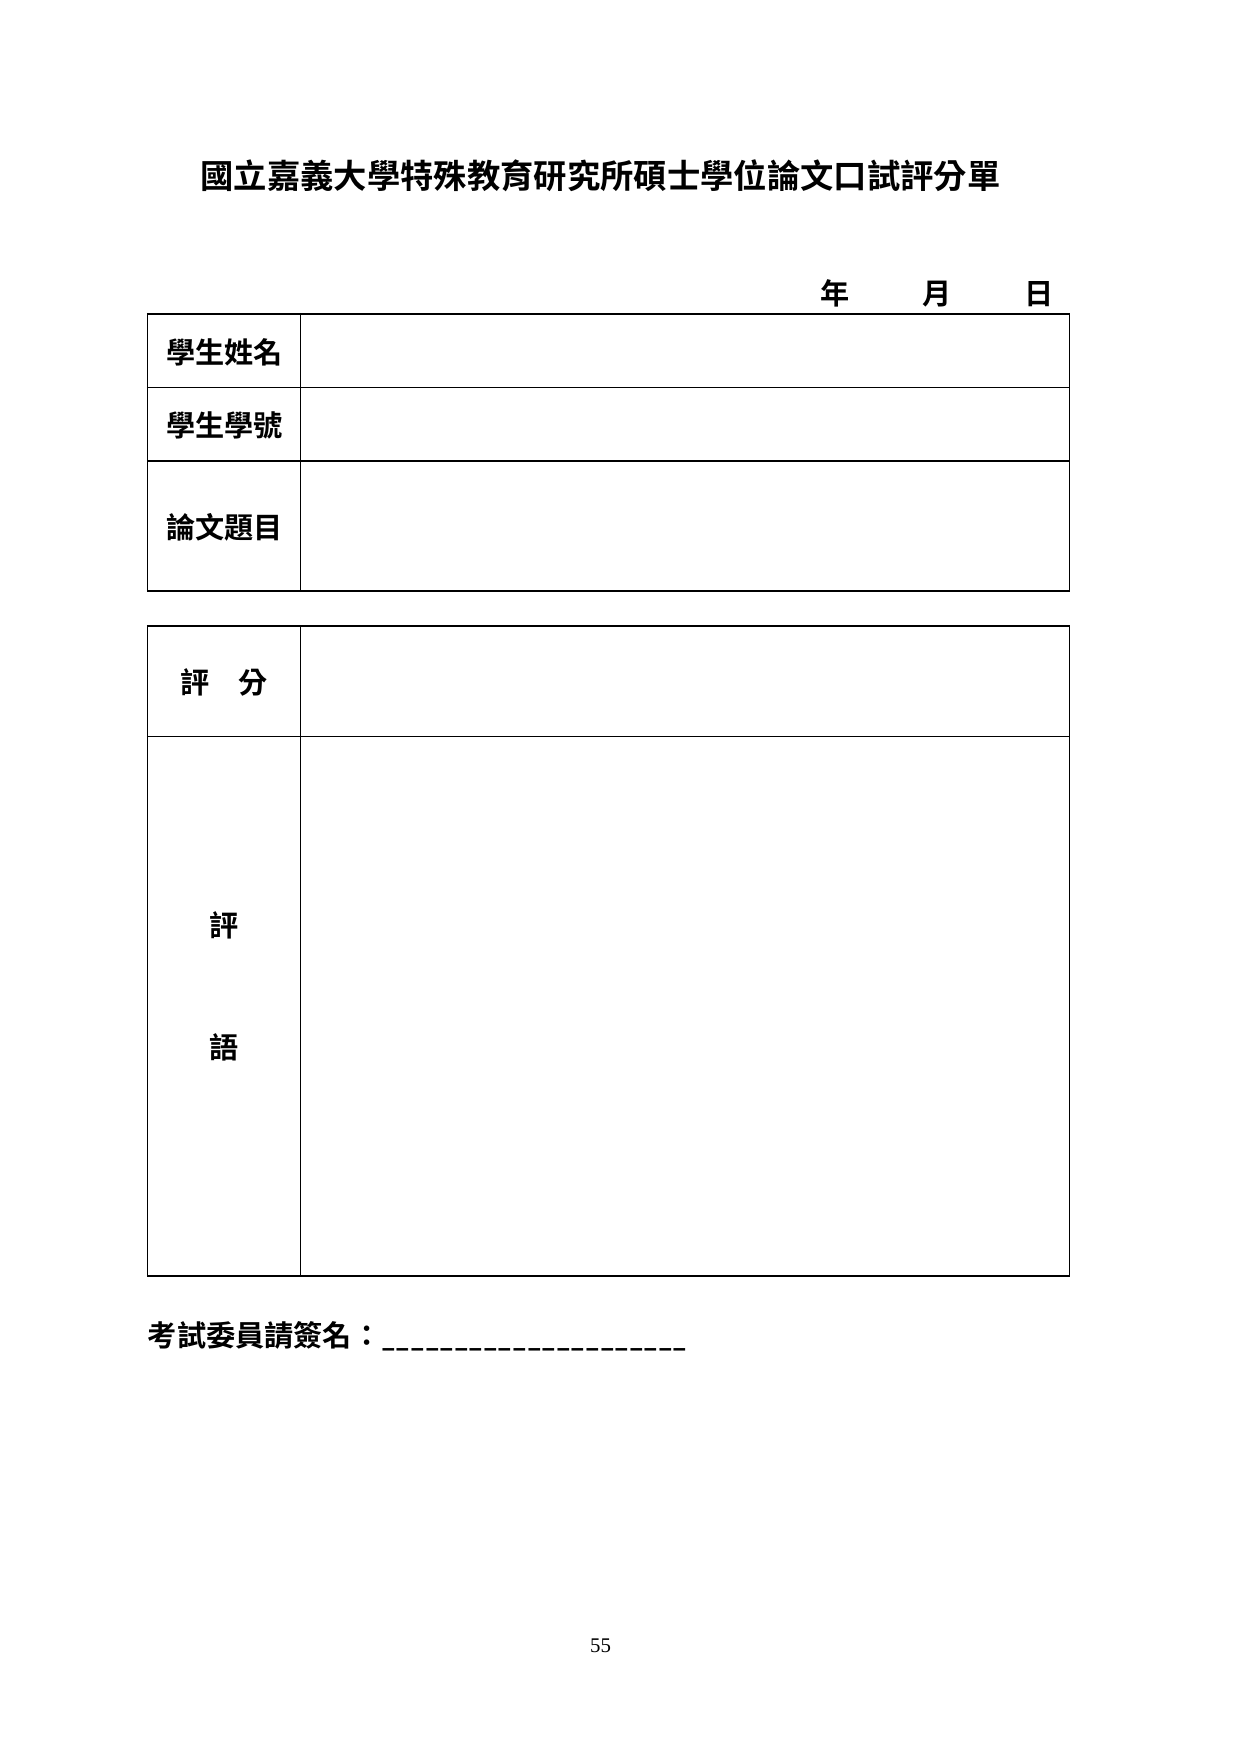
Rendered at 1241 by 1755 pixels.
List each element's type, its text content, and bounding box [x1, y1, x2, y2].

table_cell [301, 737, 1069, 1275]
table_cell [301, 388, 1069, 460]
text 考試委員請簽名：_____________________ [148, 1313, 1053, 1355]
table_cell 評 語 [148, 737, 300, 1275]
table_cell 學生學號 [148, 388, 300, 460]
table_header [301, 315, 1069, 386]
table_cell [301, 462, 1069, 590]
table_header 評 分 [148, 627, 300, 736]
table_header [301, 627, 1069, 736]
table_cell 論文題目 [148, 462, 300, 590]
table_header 學生姓名 [148, 315, 300, 386]
text 國立嘉義大學特殊教育研究所碩士學位論文口試評分單 [148, 150, 1053, 198]
text 年 月 日 [148, 271, 1053, 313]
